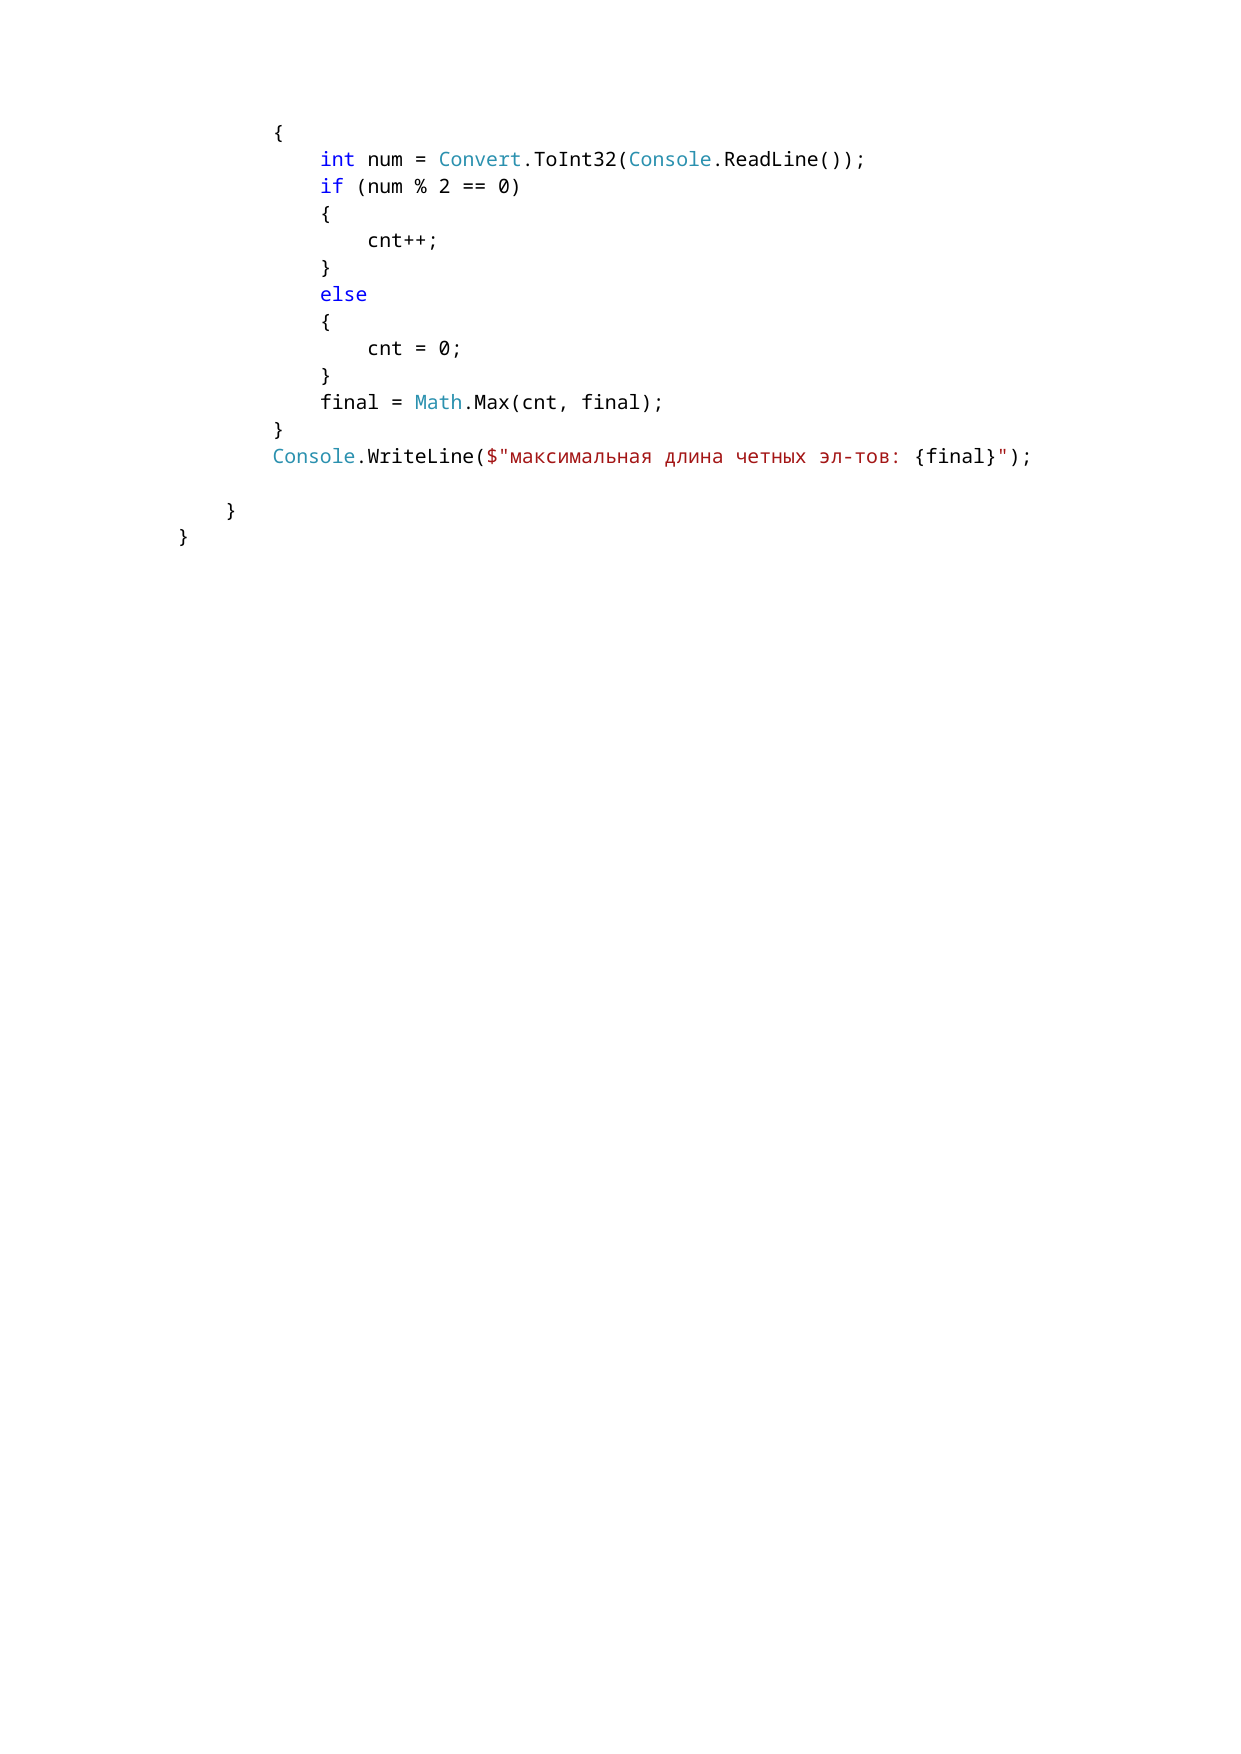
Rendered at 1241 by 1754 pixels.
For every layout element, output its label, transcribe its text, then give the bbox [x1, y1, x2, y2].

text } [177, 415, 1152, 442]
text cnt = 0; [177, 334, 1152, 361]
text else [177, 280, 1152, 307]
text cnt++; [177, 226, 1152, 253]
text { [177, 307, 1152, 334]
text { [177, 199, 1152, 226]
text } [177, 253, 1152, 280]
text } [177, 496, 1152, 523]
text if (num % 2 == 0) [177, 172, 1152, 199]
text int num = Convert.ToInt32(Console.ReadLine()); [177, 145, 1152, 172]
text { [177, 118, 1152, 145]
text Console.WriteLine($"максимальная длина четных эл-тов: {final}"); [177, 442, 1152, 469]
text } [177, 361, 1152, 388]
text } [177, 523, 1152, 550]
text final = Math.Max(cnt, final); [177, 388, 1152, 415]
